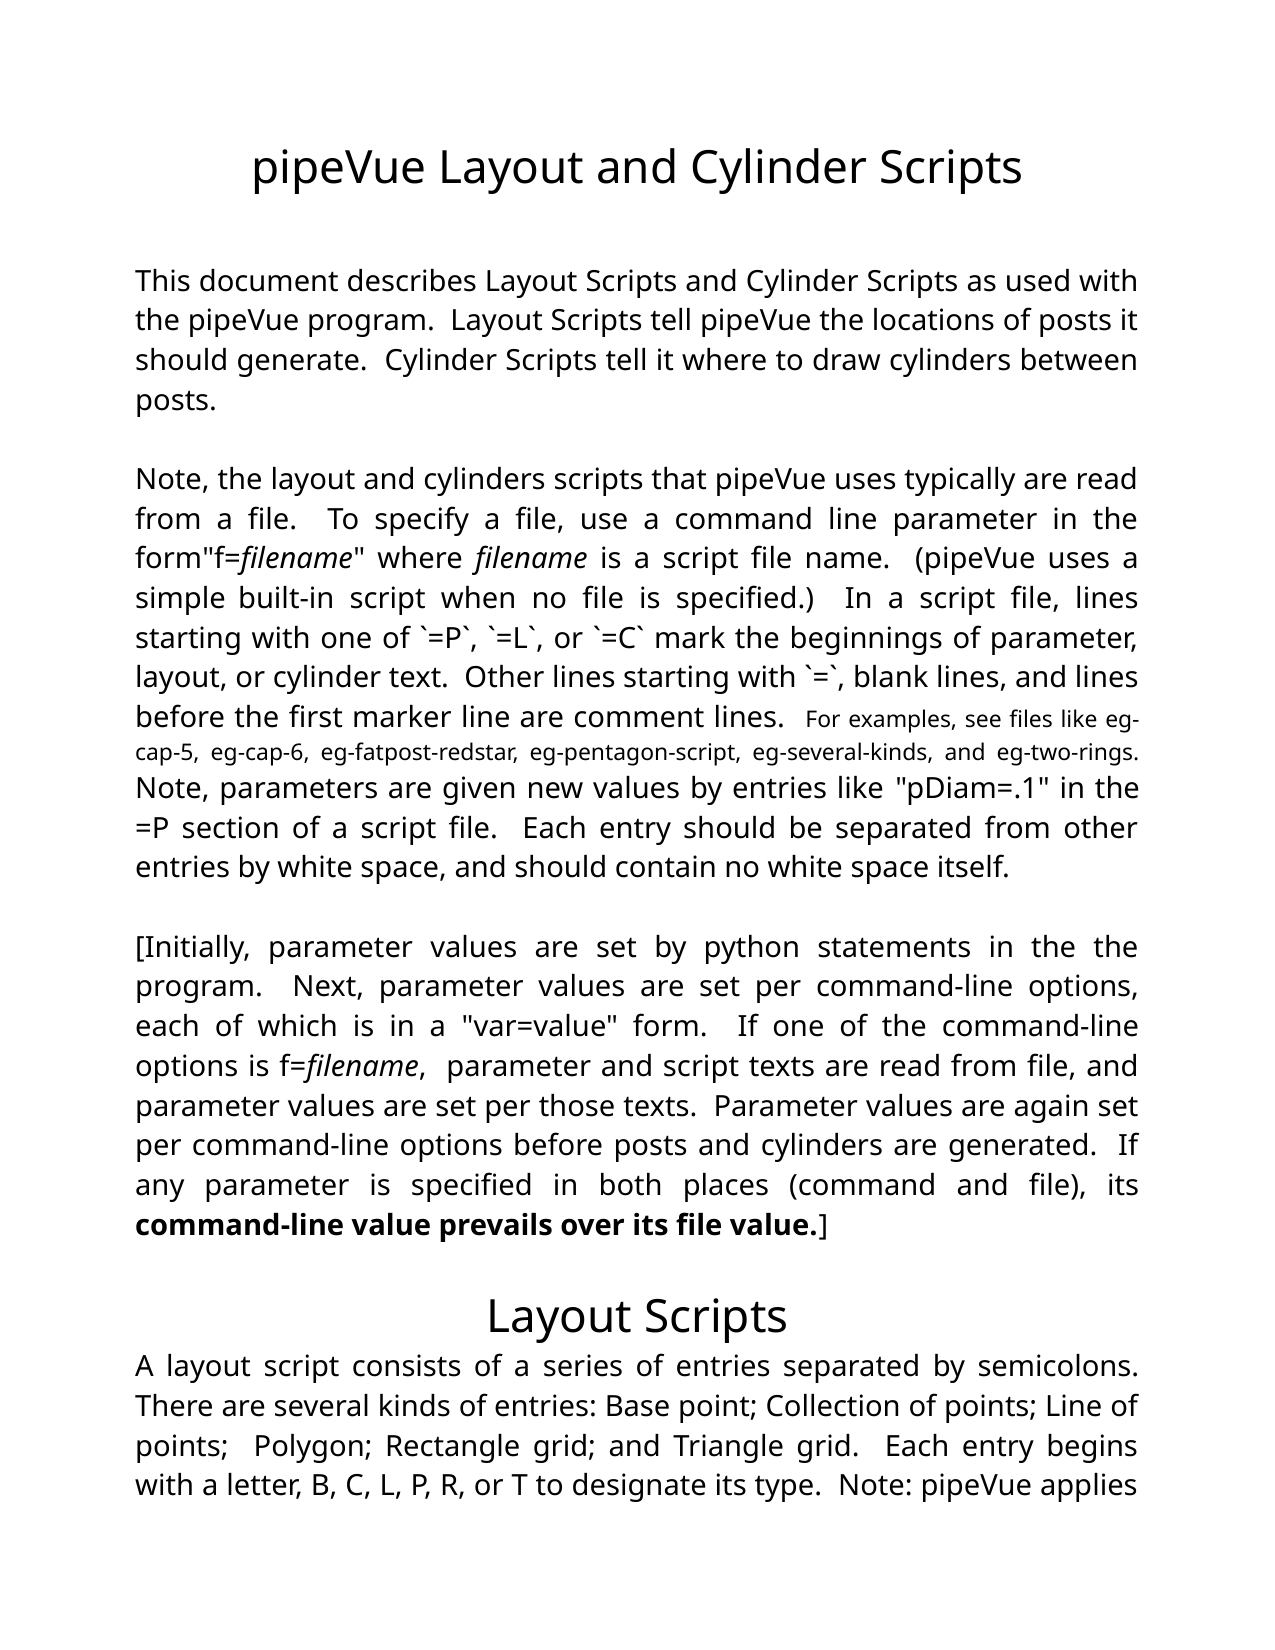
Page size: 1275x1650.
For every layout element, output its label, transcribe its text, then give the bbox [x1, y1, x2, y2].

text This document describes Layout Scripts and Cylinder Scripts as used with the pipeVue program. Layout Scripts tell pipeVue the locations of posts it should generate. Cylinder Scripts tell it where to draw cylinders between posts. [135, 260, 1140, 418]
text Layout Scripts [135, 1283, 1140, 1346]
text Note, the layout and cylinders scripts that pipeVue uses typically are read from a file. To specify a file, use a command line parameter in the form"f=filename" where filename is a script file name. (pipeVue uses a simple built-in script when no file is specified.) In a script file, lines starting with one of `=P`, `=L`, or `=C` mark the beginnings of parameter, layout, or cylinder text. Other lines starting with `=`, blank lines, and lines before the first marker line are comment lines. For examples, see files like eg-cap-5, eg-cap-6, eg-fatpost-redstar, eg-pentagon-script, eg-several-kinds, and eg-two-rings. Note, parameters are given new values by entries like "pDiam=.1" in the =P section of a script file. Each entry should be separated from other entries by white space, and should contain no white space itself. [135, 458, 1140, 886]
text A layout script consists of a series of entries separated by semicolons. There are several kinds of entries: Base point; Collection of points; Line of points; Polygon; Rectangle grid; and Triangle grid. Each entry begins with a letter, B, C, L, P, R, or T to designate its type. Note: pipeVue applies [135, 1346, 1140, 1504]
text pipeVue Layout and Cylinder Scripts [135, 135, 1140, 197]
text [Initially, parameter values are set by python statements in the the program. Next, parameter values are set per command-line options, each of which is in a "var=value" form. If one of the command-line options is f=filename, parameter and script texts are read from file, and parameter values are set per those texts. Parameter values are again set per command-line options before posts and cylinders are generated. If any parameter is specified in both places (command and file), its command-line value prevails over its file value.] [135, 926, 1140, 1243]
